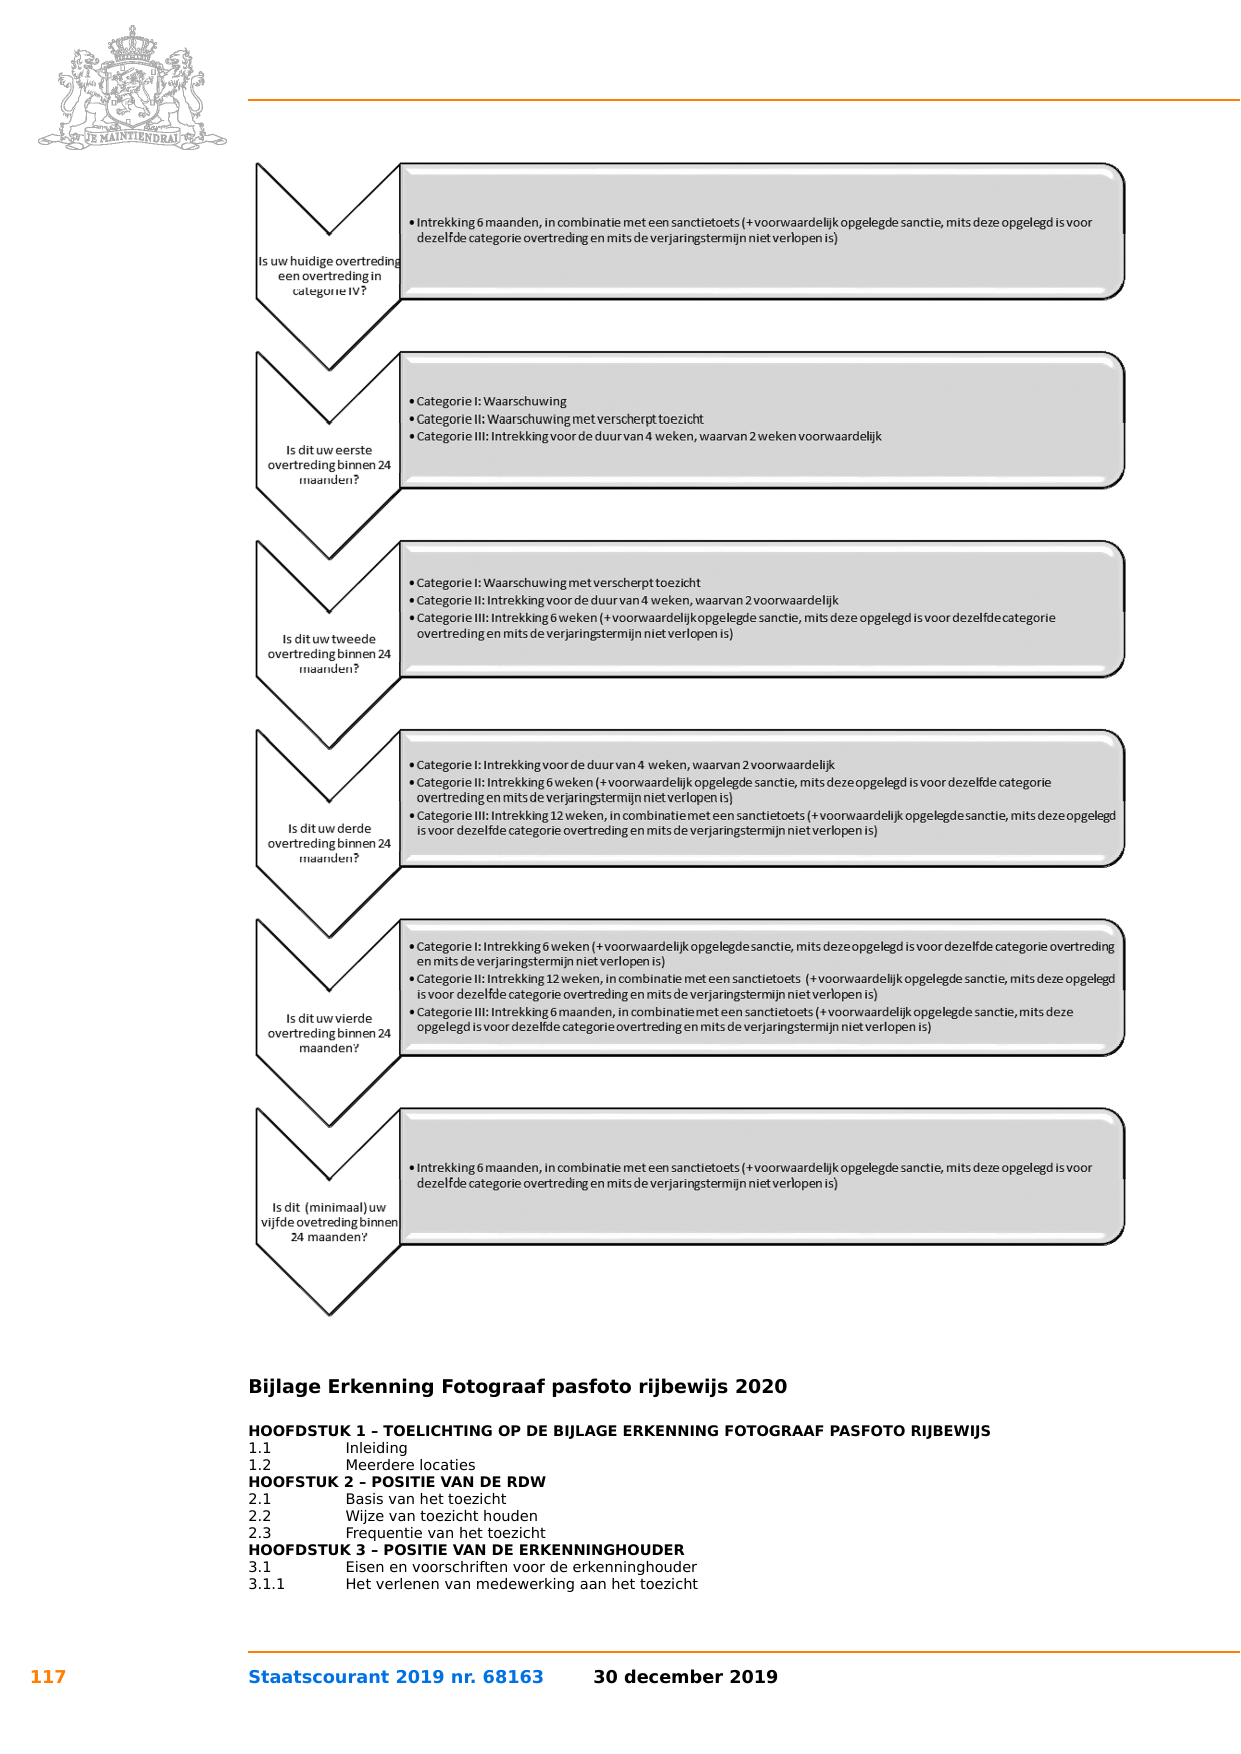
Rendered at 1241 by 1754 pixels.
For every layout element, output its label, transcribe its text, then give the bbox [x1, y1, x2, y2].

table_cell 2.2 [248, 1508, 339, 1525]
table_header HOOFDSTUK 1 – TOELICHTING OP DE BIJLAGE ERKENNING FOTOGRAAF PASFOTO RIJBEWIJS [248, 1423, 1163, 1440]
table_cell Eisen en voorschriften voor de erkenninghouder [340, 1559, 1163, 1576]
table_cell Frequentie van het toezicht [340, 1525, 1163, 1542]
picture [38, 25, 227, 150]
table_cell HOOFDSTUK 3 – POSITIE VAN DE ERKENNINGHOUDER [248, 1542, 1163, 1559]
table_cell Inleiding [340, 1440, 1163, 1457]
picture [248, 155, 1134, 1325]
table_cell Meerdere locaties [340, 1457, 1163, 1474]
table_cell Het verlenen van medewerking aan het toezicht [340, 1576, 1163, 1593]
table_cell 1.2 [248, 1457, 339, 1474]
table_cell 2.1 [248, 1491, 339, 1508]
table_cell 3.1 [248, 1559, 339, 1576]
table_cell 3.1.1 [248, 1576, 339, 1593]
table_cell Basis van het toezicht [340, 1491, 1163, 1508]
subtitle Bijlage Erkenning Fotograaf pasfoto rijbewijs 2020 [248, 1376, 1163, 1398]
table_cell HOOFSTUK 2 – POSITIE VAN DE RDW [248, 1474, 1163, 1491]
table_cell 1.1 [248, 1440, 339, 1457]
table_cell Wijze van toezicht houden [340, 1508, 1163, 1525]
table_cell 2.3 [248, 1525, 339, 1542]
